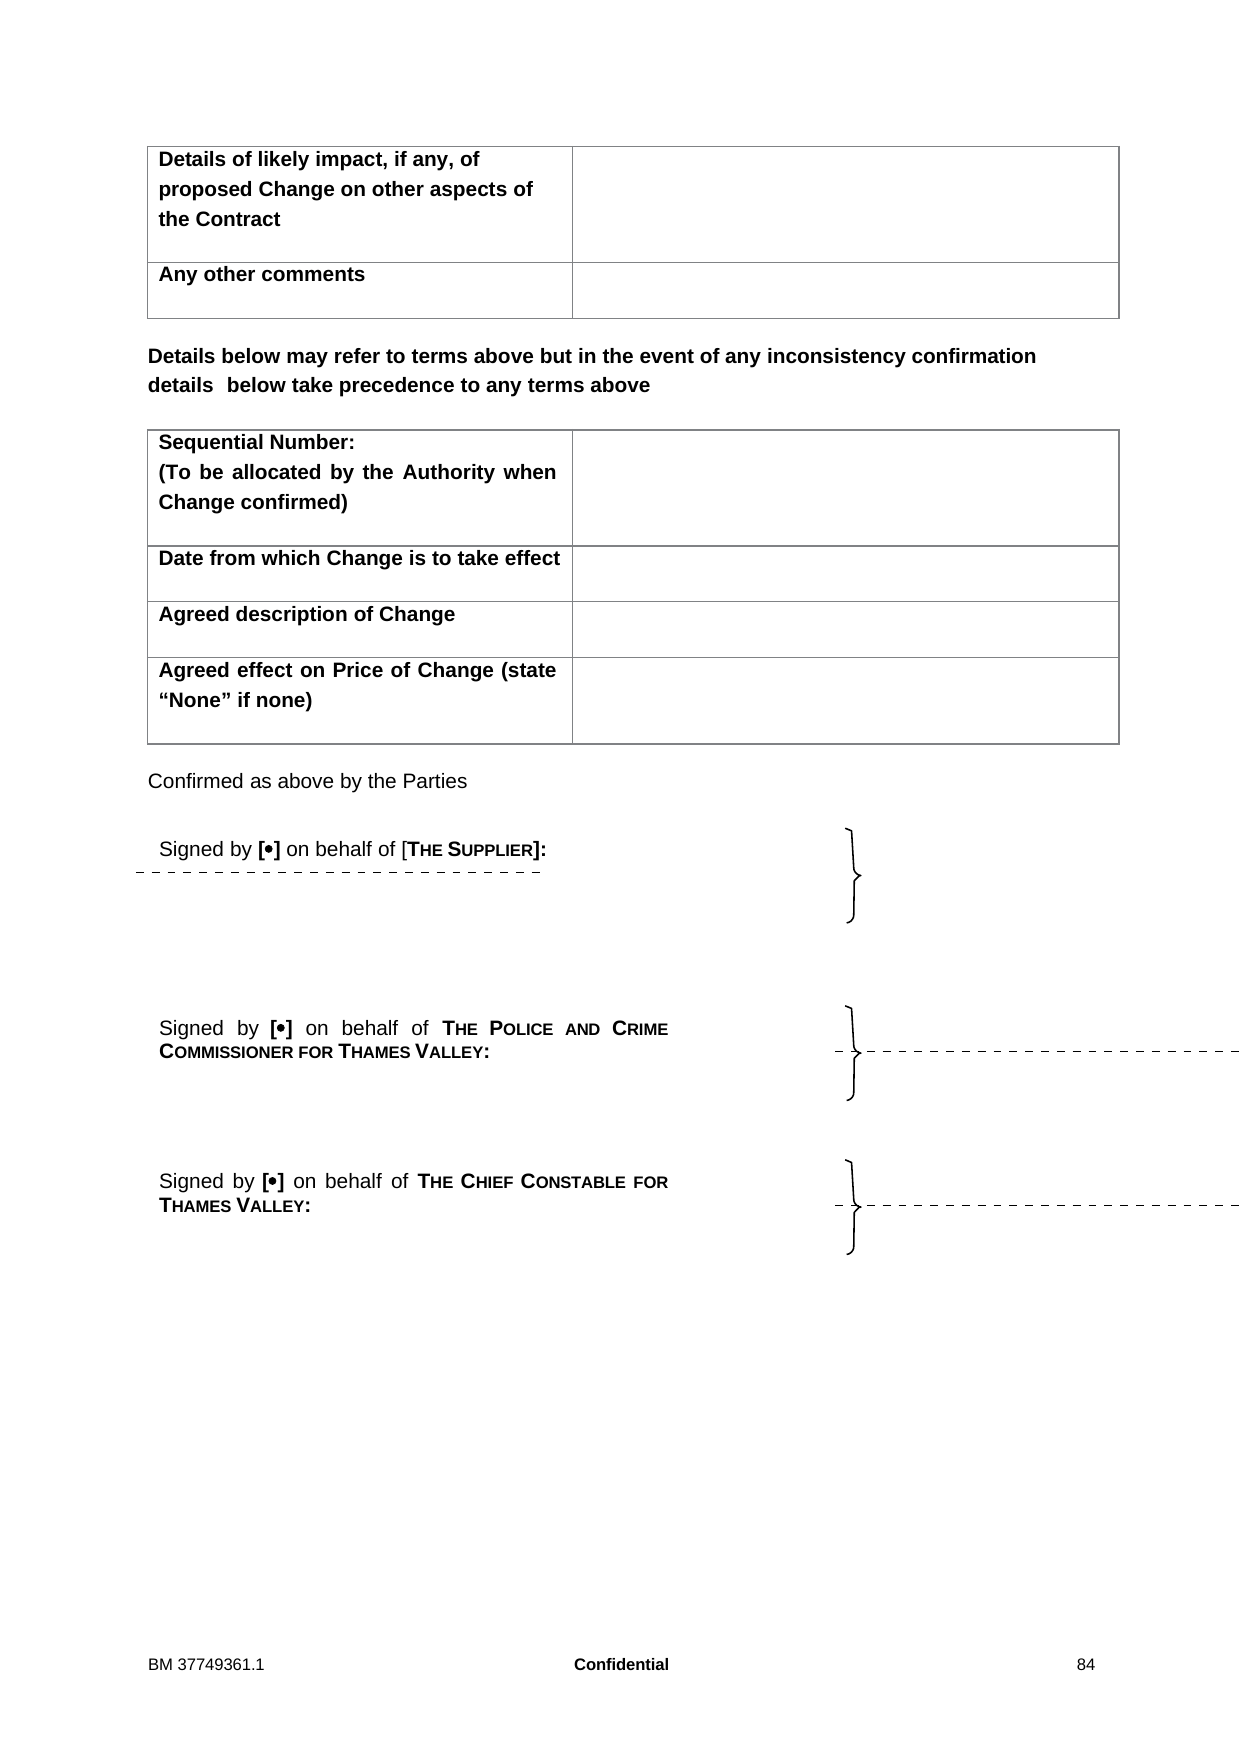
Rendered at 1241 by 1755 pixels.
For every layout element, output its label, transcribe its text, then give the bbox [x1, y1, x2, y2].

text [853, 837, 1161, 861]
table_cell Agreed description of Change [148, 602, 572, 657]
table_cell Date from which Change is to take effect [148, 547, 572, 601]
text Signed by [] on behalf of [THE SUPPLIER]: [159, 837, 852, 861]
text Signed by [] on behalf of THE CHIEF CONSTABLE FOR [159, 1168, 852, 1193]
table_cell [573, 602, 1118, 657]
table_cell [573, 547, 1118, 601]
table_header Sequential Number: (To be allocated by the Authority when Change confirmed) [148, 431, 572, 545]
table_cell Agreed effect on Price of Change (state “None” if none) [148, 658, 572, 743]
table_header [573, 431, 1118, 545]
text Confirmed as above by the Parties [148, 769, 1161, 793]
text [853, 1168, 1161, 1193]
table_cell [573, 263, 1118, 318]
table_cell [573, 658, 1118, 743]
text [855, 1193, 1161, 1217]
text Signed by [] on behalf of THE POLICE AND CRIME COMMISSIONER FOR THAMES VALLEY: [159, 1016, 789, 1064]
table_header [573, 147, 1118, 262]
subtitle Details below may refer to terms above but in the event of any inconsistency confirmation details below take precedence to any terms above [148, 343, 1095, 397]
text THAMES VALLEY: [159, 1193, 857, 1217]
table_header Details of likely impact, if any, of proposed Change on other aspects of the Contract [148, 147, 572, 262]
table_cell Any other comments [148, 263, 572, 318]
